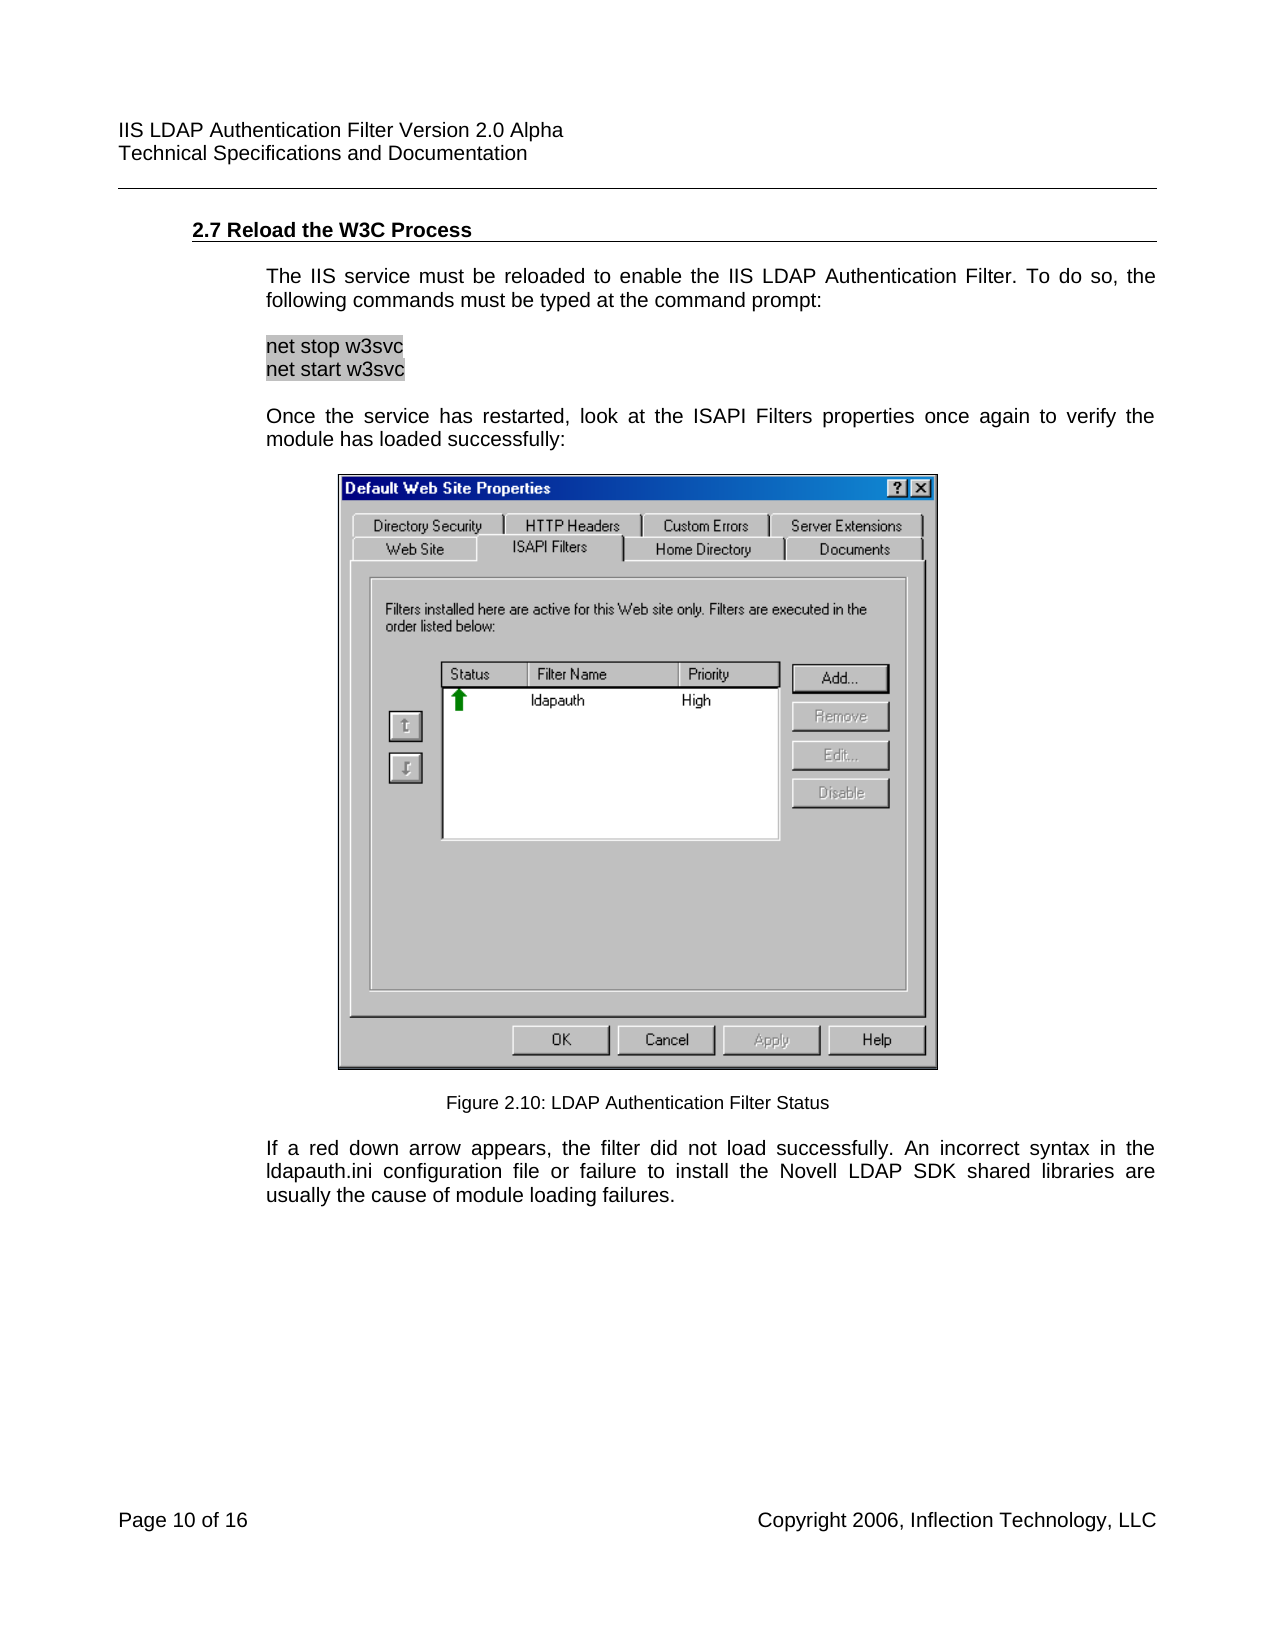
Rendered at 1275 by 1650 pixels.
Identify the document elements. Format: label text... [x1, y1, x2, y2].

text If a red down arrow appears, the filter did not load successfully. An incorrect syntax in the ldapauth.ini configuration file or failure to install the Novell LDAP SDK shared libraries are usually the cause of module loading failures. [266, 1137, 1157, 1207]
picture [339, 475, 937, 1069]
text Once the service has restarted, look at the ISAPI Filters properties once again to verify the module has loaded successfully: [266, 404, 1157, 451]
text 2.7 Reload the W3C Process [192, 218, 1157, 241]
text net start w3svc [266, 358, 1157, 381]
text net stop w3svc [266, 334, 1157, 358]
text Figure 2.10: LDAP Authentication Filter Status [118, 1093, 1157, 1114]
text The IIS service must be reloaded to enable the IIS LDAP Authentication Filter. To do so, the following commands must be typed at the command prompt: [266, 265, 1157, 311]
